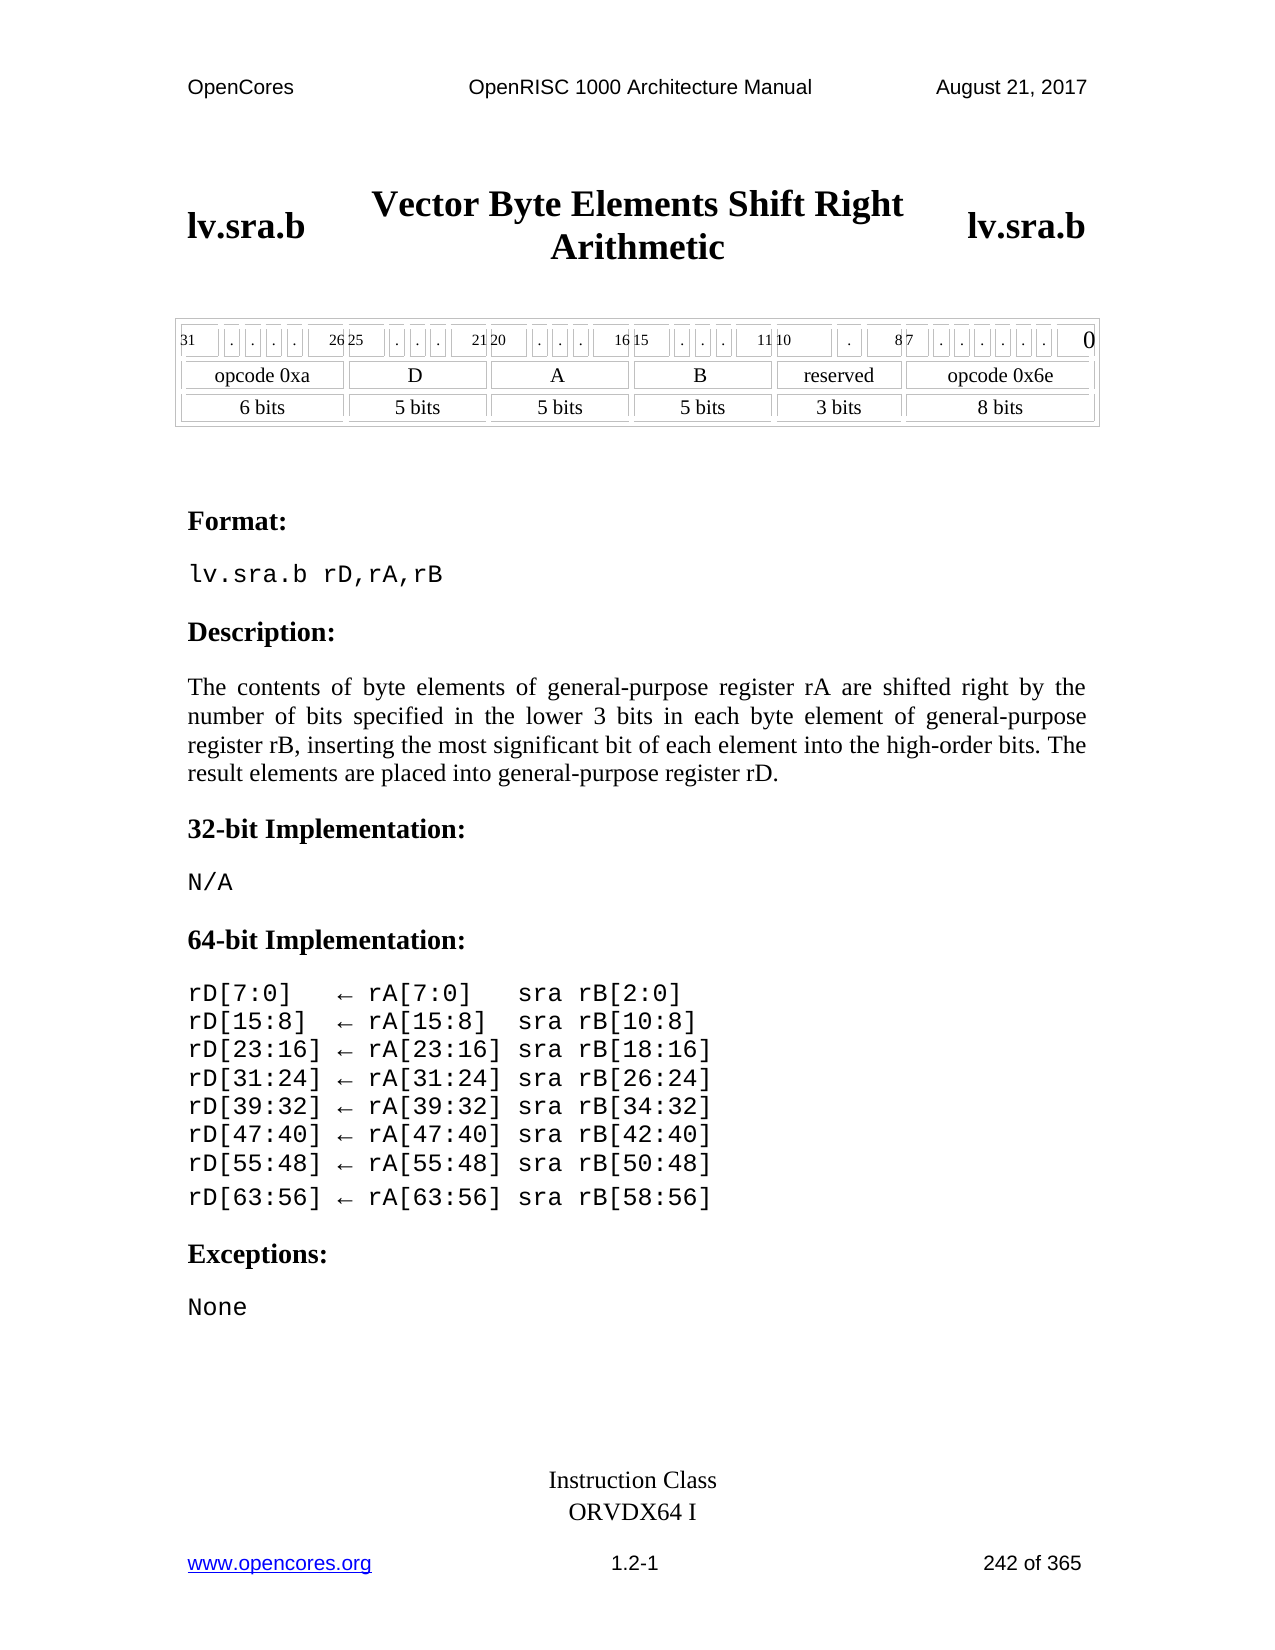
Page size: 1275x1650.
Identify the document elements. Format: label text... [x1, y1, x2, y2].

text 32-bit Implementation: [187, 812, 1087, 844]
text rD[7:0] ← rA[7:0] sra rB[2:0] rD[15:8] ← rA[15:8] sra rB[10:8] rD[23:16] ← rA[23:16] sra rB[18:16] rD[31:24] ← rA[31:24] sra rB[26:24] rD[39:32] ← rA[39:32] sra rB[34:32] rD[47:40] ← rA[47:40] sra rB[42:40] rD[55:48] ← rA[55:48] sra rB[50:48] rD[63:56] ← rA[63:56] sra rB[58:56] [187, 980, 1087, 1212]
text Description: [187, 615, 1087, 647]
text lv.sra.b rD,rA,rB [187, 561, 1087, 590]
text Format: [187, 504, 1087, 536]
text Exceptions: [187, 1237, 1087, 1270]
text None [187, 1295, 1087, 1323]
text N/A [187, 869, 1087, 898]
text 64-bit Implementation: [187, 923, 1087, 955]
text The contents of byte elements of general-purpose register rA are shifted right by the number of bits specified in the lower 3 bits in each byte element of general-purpose register rB, inserting the most significant bit of each element into the high-order bits. The result elements are placed into general-purpose register rD. [187, 672, 1087, 787]
